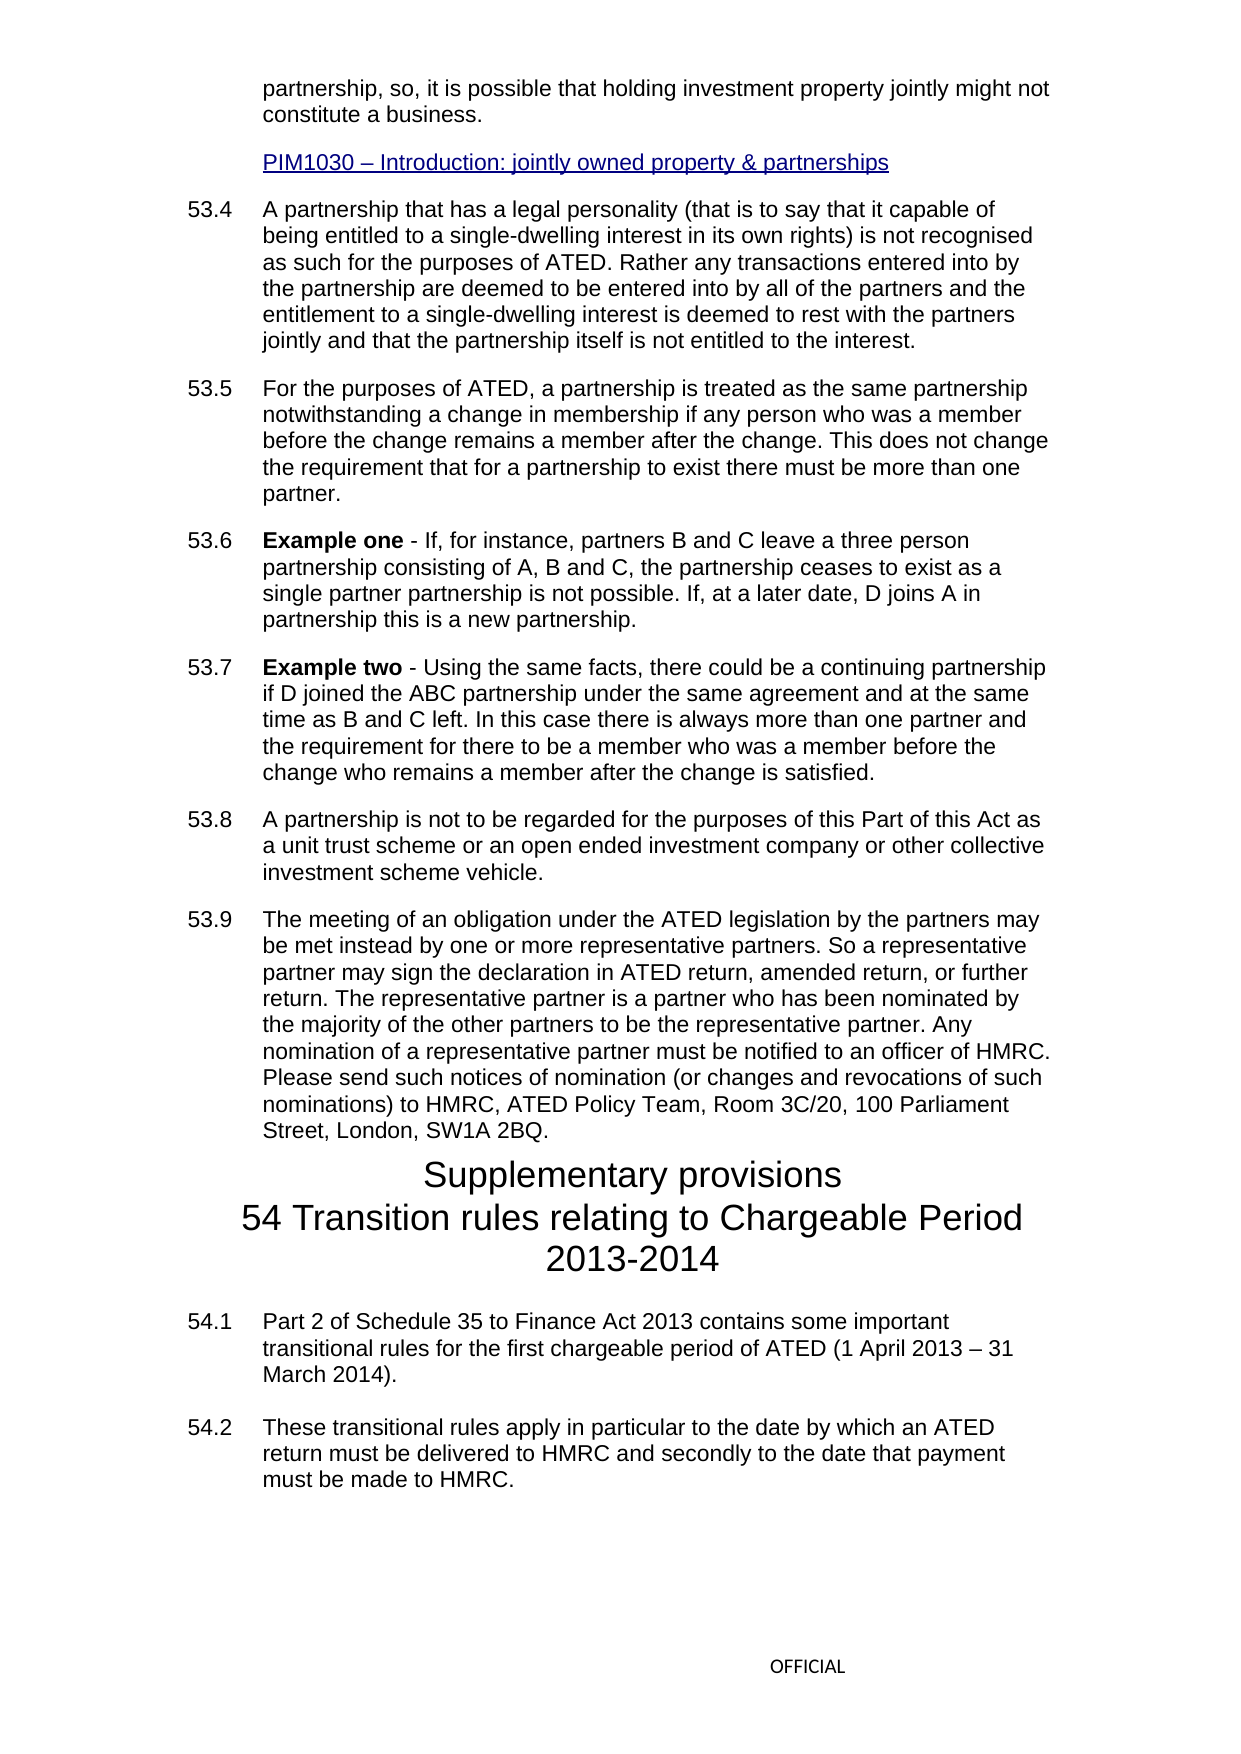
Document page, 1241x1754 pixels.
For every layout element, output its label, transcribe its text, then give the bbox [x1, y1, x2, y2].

subtitle 54 Transition rules relating to Chargeable Period 2013-2014 [212, 1196, 1053, 1279]
subtitle Supplementary provisions [212, 1154, 1053, 1196]
text 54.1 Part 2 of Schedule 35 to Finance Act 2013 contains some important transitional rules for the first chargeable period of ATED (1 April 2013 – 31 March 2014). [187, 1308, 1053, 1387]
text partnership, so, it is possible that holding investment property jointly might not constitute a business. [187, 75, 1053, 128]
text 53.7 Example two - Using the same facts, there could be a continuing partnership if D joined the ABC partnership under the same agreement and at the same time as B and C left. In this case there is always more than one partner and the requirement for there to be a member who was a member before the change who remains a member after the change is satisfied. [187, 653, 1053, 785]
text 53.9 The meeting of an obligation under the ATED legislation by the partners may be met instead by one or more representative partners. So a representative partner may sign the declaration in ATED return, amended return, or further return. The representative partner is a partner who has been nominated by the majority of the other partners to be the representative partner. Any nomination of a representative partner must be notified to an officer of HMRC. Please send such notices of nomination (or changes and revocations of such nominations) to HMRC, ATED Policy Team, Room 3C/20, 100 Parliament Street, London, SW1A 2BQ. [187, 906, 1053, 1143]
text 53.8 A partnership is not to be regarded for the purposes of this Part of this Act as a unit trust scheme or an open ended investment company or other collective investment scheme vehicle. [187, 806, 1053, 885]
text 54.2 These transitional rules apply in particular to the date by which an ATED return must be delivered to HMRC and secondly to the date that payment must be made to HMRC. [187, 1414, 1053, 1493]
text 53.6 Example one - If, for instance, partners B and C leave a three person partnership consisting of A, B and C, the partnership ceases to exist as a single partner partnership is not possible. If, at a later date, D joins A in partnership this is a new partnership. [187, 527, 1053, 633]
text 53.5 For the purposes of ATED, a partnership is treated as the same partnership notwithstanding a change in membership if any person who was a member before the change remains a member after the change. This does not change the requirement that for a partnership to exist there must be more than one partner. [187, 375, 1053, 506]
text PIM1030 – Introduction: jointly owned property & partnerships [187, 148, 1053, 175]
text 53.4 A partnership that has a legal personality (that is to say that it capable of being entitled to a single-dwelling interest in its own rights) is not recognised as such for the purposes of ATED. Rather any transactions entered into by the partnership are deemed to be entered into by all of the partners and the entitlement to a single-dwelling interest is deemed to rest with the partners jointly and that the partnership itself is not entitled to the interest. [187, 196, 1053, 354]
